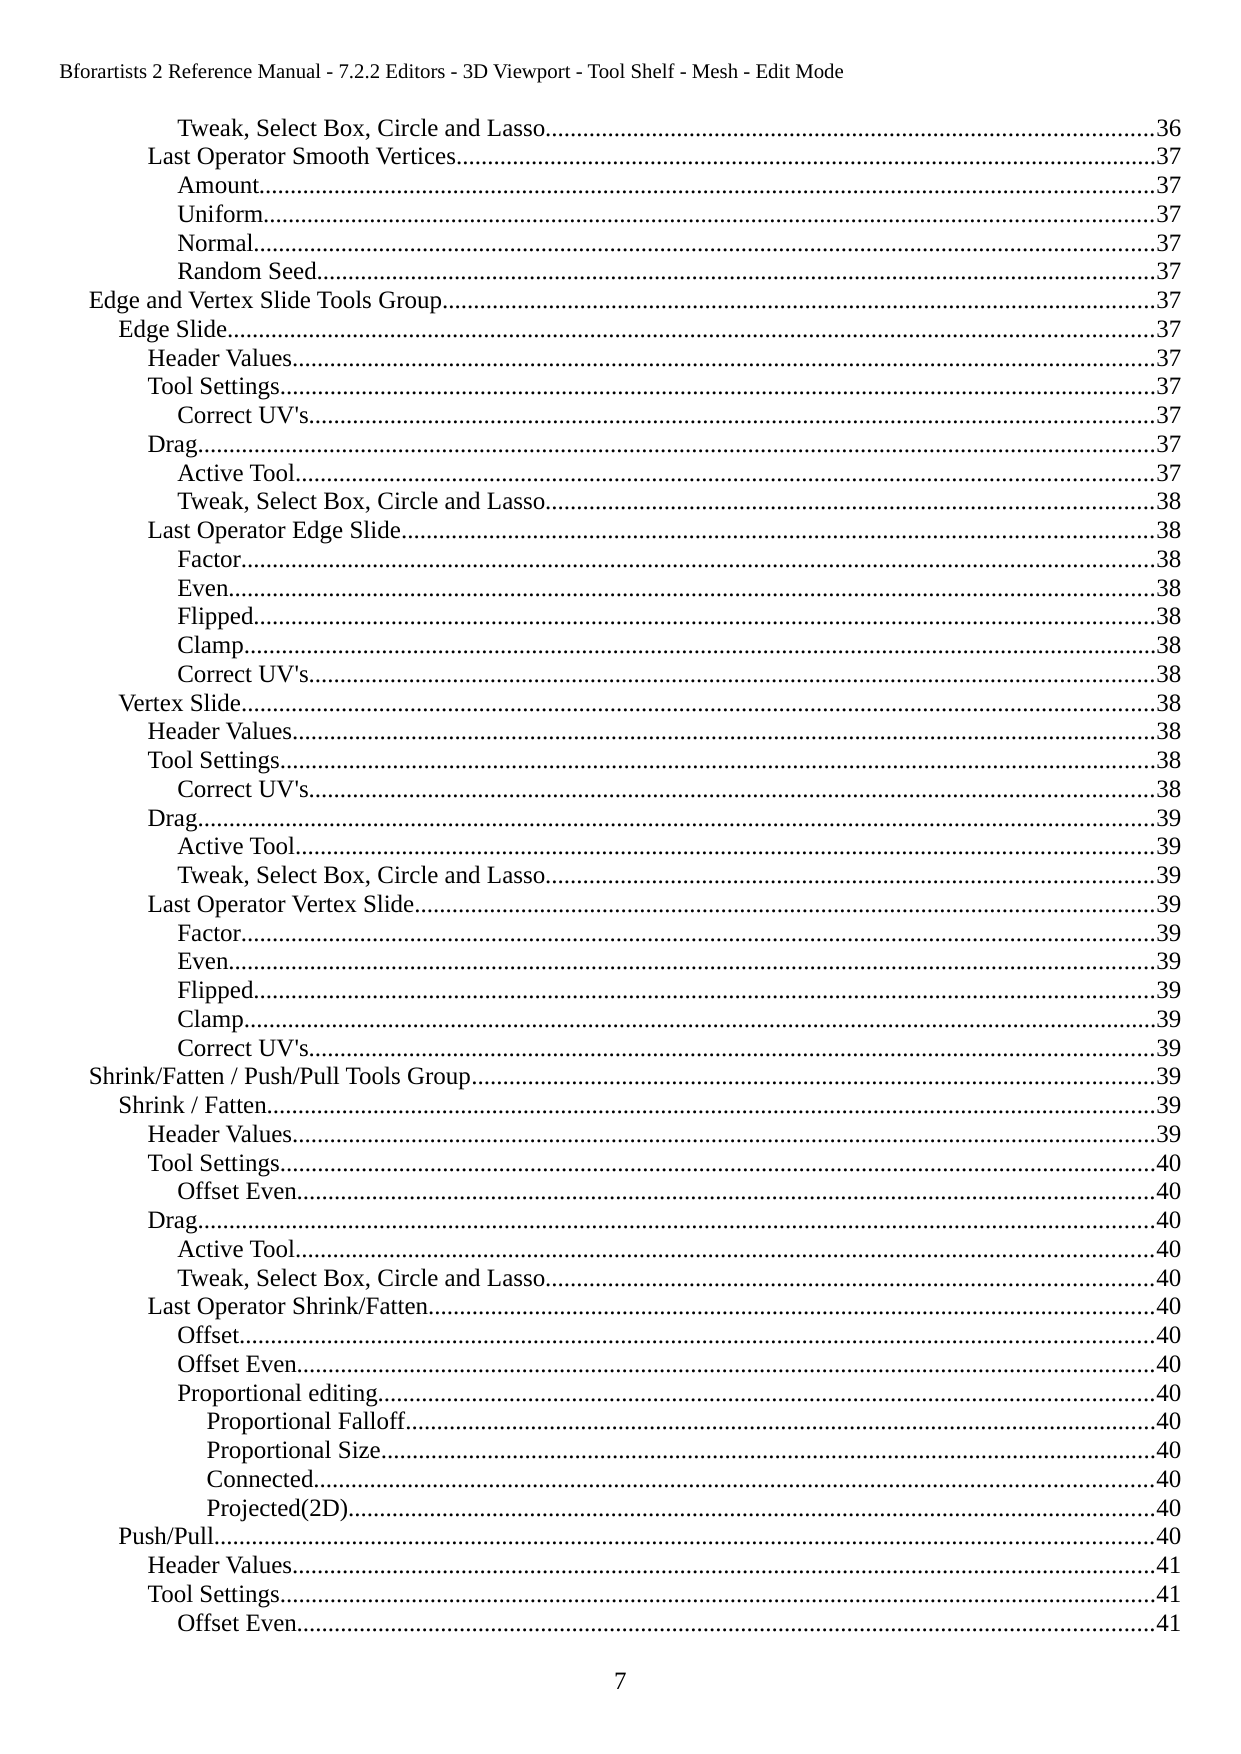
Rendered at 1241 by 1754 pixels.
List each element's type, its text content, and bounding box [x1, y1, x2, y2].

text Flipped 38 [177, 601, 1181, 630]
text Flipped 39 [177, 975, 1181, 1004]
text Tweak, Select Box, Circle and Lasso 36 [177, 113, 1181, 141]
text Tool Settings 37 [147, 371, 1181, 400]
text Proportional editing 40 [177, 1378, 1181, 1406]
text Drag 37 [147, 429, 1181, 458]
text Last Operator Vertex Slide 39 [147, 889, 1181, 918]
text Last Operator Smooth Vertices 37 [147, 141, 1181, 170]
text Tweak, Select Box, Circle and Lasso 38 [177, 486, 1181, 515]
text Last Operator Edge Slide 38 [147, 515, 1181, 544]
text Last Operator Shrink/Fatten 40 [147, 1291, 1181, 1320]
text Shrink/Fatten / Push/Pull Tools Group 39 [88, 1061, 1181, 1090]
text Random Seed 37 [177, 256, 1181, 285]
text Shrink / Fatten 39 [118, 1090, 1181, 1119]
text Push/Pull 40 [118, 1521, 1181, 1550]
text Edge Slide 37 [118, 314, 1181, 343]
text Even 38 [177, 573, 1181, 601]
text Active Tool 37 [177, 458, 1181, 486]
text Connected 40 [206, 1464, 1181, 1493]
text Tweak, Select Box, Circle and Lasso 40 [177, 1263, 1181, 1291]
text Correct UV's 38 [177, 774, 1181, 803]
text Projected(2D) 40 [206, 1493, 1181, 1521]
text Clamp 38 [177, 630, 1181, 659]
text Header Values 39 [147, 1119, 1181, 1148]
text Offset 40 [177, 1320, 1181, 1349]
text Tool Settings 38 [147, 745, 1181, 774]
text Uniform 37 [177, 199, 1181, 228]
text Amount 37 [177, 170, 1181, 199]
text Active Tool 40 [177, 1234, 1181, 1263]
text Proportional Size 40 [206, 1435, 1181, 1464]
text Correct UV's 39 [177, 1033, 1181, 1061]
text Correct UV's 38 [177, 659, 1181, 688]
text Factor 39 [177, 918, 1181, 946]
text Offset Even 40 [177, 1349, 1181, 1378]
text Factor 38 [177, 544, 1181, 573]
text Drag 39 [147, 803, 1181, 831]
text Drag 40 [147, 1205, 1181, 1234]
text Even 39 [177, 946, 1181, 975]
text Header Values 38 [147, 716, 1181, 745]
text Clamp 39 [177, 1004, 1181, 1033]
text Active Tool 39 [177, 831, 1181, 860]
text Proportional Falloff 40 [206, 1406, 1181, 1435]
text Header Values 41 [147, 1550, 1181, 1579]
text Offset Even 40 [177, 1176, 1181, 1205]
text Offset Even 41 [177, 1608, 1181, 1636]
text Normal 37 [177, 228, 1181, 256]
text Header Values 37 [147, 343, 1181, 371]
text Tweak, Select Box, Circle and Lasso 39 [177, 860, 1181, 889]
text Tool Settings 41 [147, 1579, 1181, 1608]
text Correct UV's 37 [177, 400, 1181, 429]
text Tool Settings 40 [147, 1148, 1181, 1176]
text Vertex Slide 38 [118, 688, 1181, 716]
text Edge and Vertex Slide Tools Group 37 [88, 285, 1181, 314]
